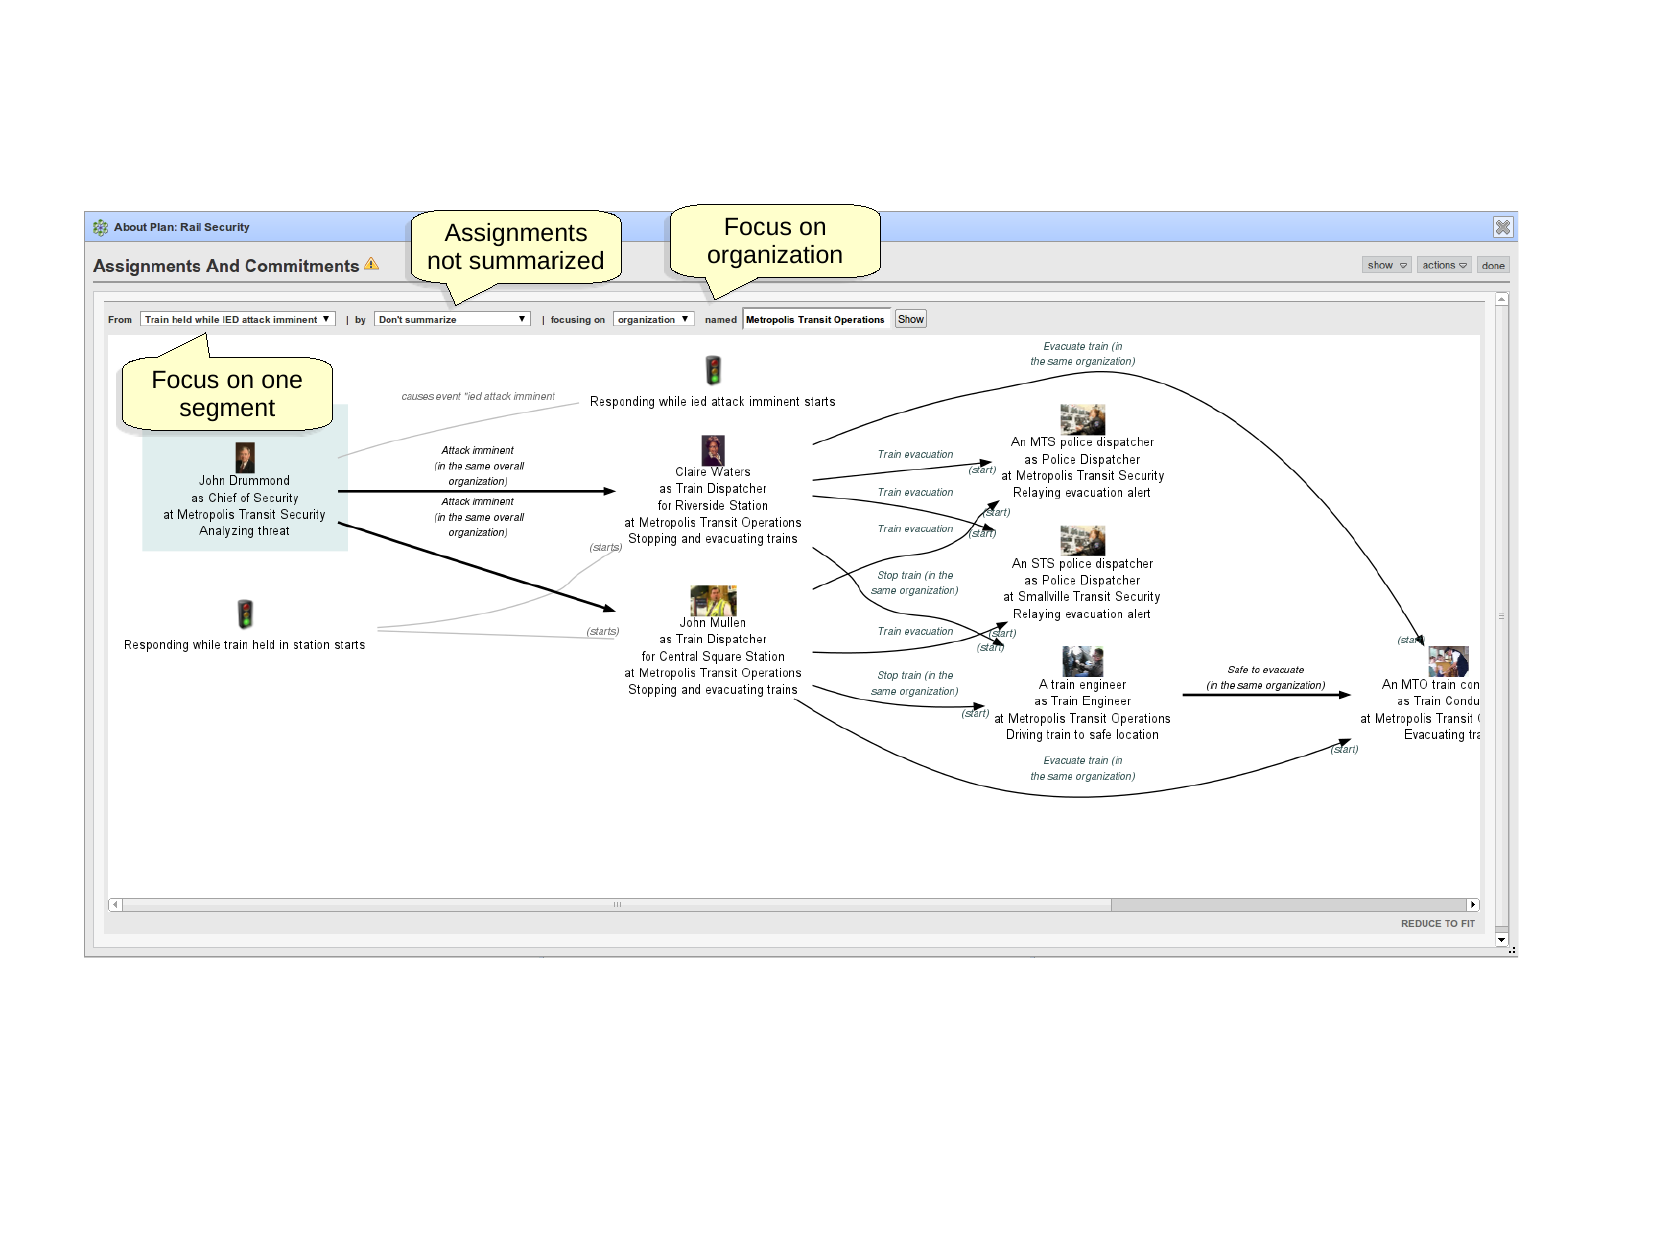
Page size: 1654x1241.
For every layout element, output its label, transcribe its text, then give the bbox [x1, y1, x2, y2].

text_box Focus on one segment [122, 332, 333, 431]
text_box Assignments not summarized [411, 210, 622, 306]
picture [84, 211, 1519, 958]
text_box Focus on organization [670, 204, 881, 300]
